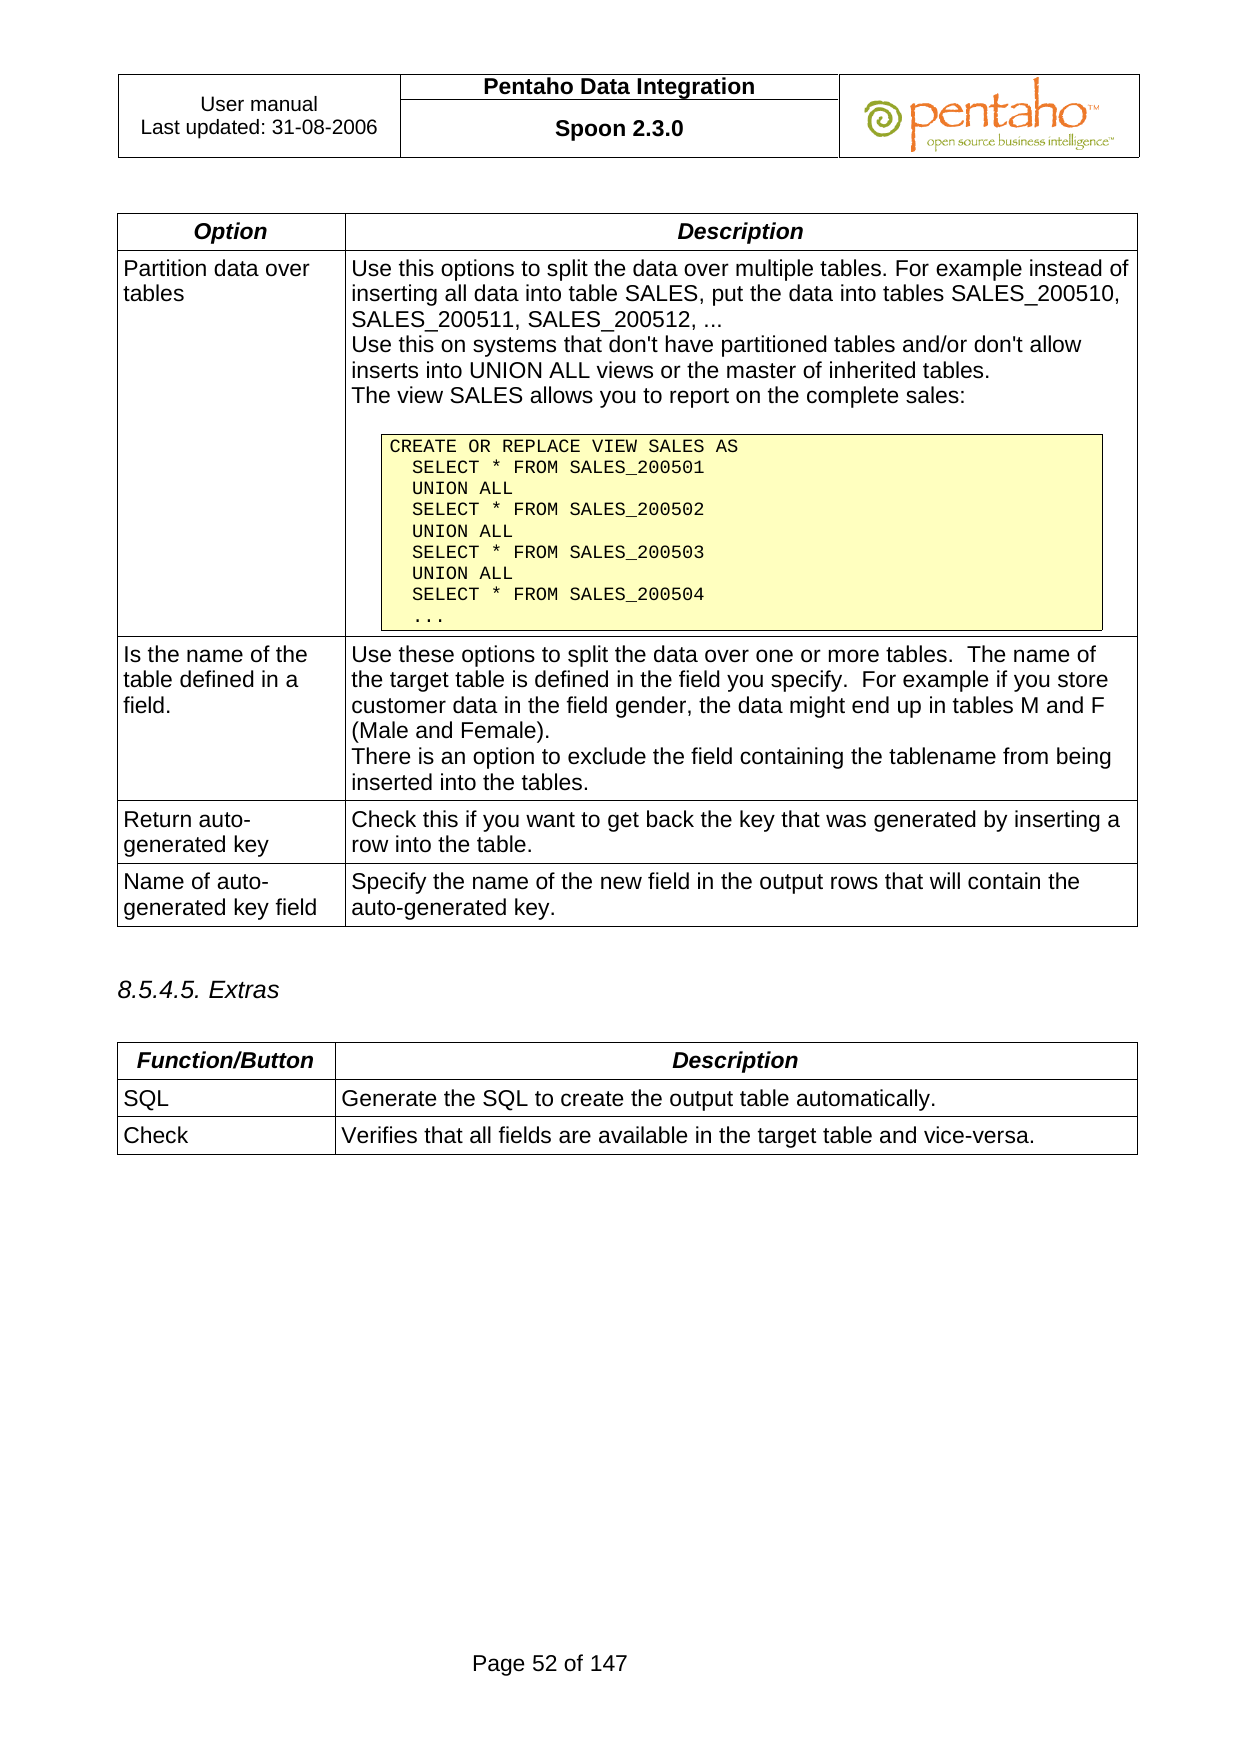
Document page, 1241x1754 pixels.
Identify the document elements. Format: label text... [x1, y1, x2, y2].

table_cell Generate the SQL to create the output table automatically. [336, 1080, 1137, 1116]
table_cell Check [118, 1117, 335, 1154]
table_cell Use these options to split the data over one or more tables. The name of the target table is defined in the field you specify. For example if you store customer data in the field gender, the data might end up in tables M and F (Male and Female). There is an option to exclude the field containing the tablename from being inserted into the tables. [346, 637, 1137, 800]
subtitle Extras [117, 976, 1137, 1004]
table_header Description [336, 1043, 1137, 1079]
table_cell Is the name of the table defined in a field. [118, 637, 345, 800]
table_cell SQL [118, 1080, 335, 1116]
table_cell Use this options to split the data over multiple tables. For example instead of inserting all data into table SALES, put the data into tables SALES_200510, SALES_200511, SALES_200512, ... Use this on systems that don't have partitioned tables and/or don't allow inserts into UNION ALL views or the master of inherited tables. The view SALES allows you to report on the complete sales: CREATE OR REPLACE VIEW SALES AS SELECT * FROM SALES_200501 UNION ALL SELECT * FROM SALES_200502 UNION ALL SELECT * FROM SALES_200503 UNION ALL SELECT * FROM SALES_200504 ... [346, 251, 1137, 636]
table_cell Name of auto-generated key field [118, 864, 345, 926]
table_header Description [346, 214, 1137, 250]
table_cell Partition data over tables [118, 251, 345, 636]
table_cell Return auto-generated key [118, 801, 345, 863]
table_header Function/Button [118, 1043, 335, 1079]
table_cell Specify the name of the new field in the output rows that will contain the auto-generated key. [346, 864, 1137, 926]
table_cell Check this if you want to get back the key that was generated by inserting a row into the table. [346, 801, 1137, 863]
table_cell Verifies that all fields are available in the target table and vice-versa. [336, 1117, 1137, 1154]
table_header Option [118, 214, 345, 250]
